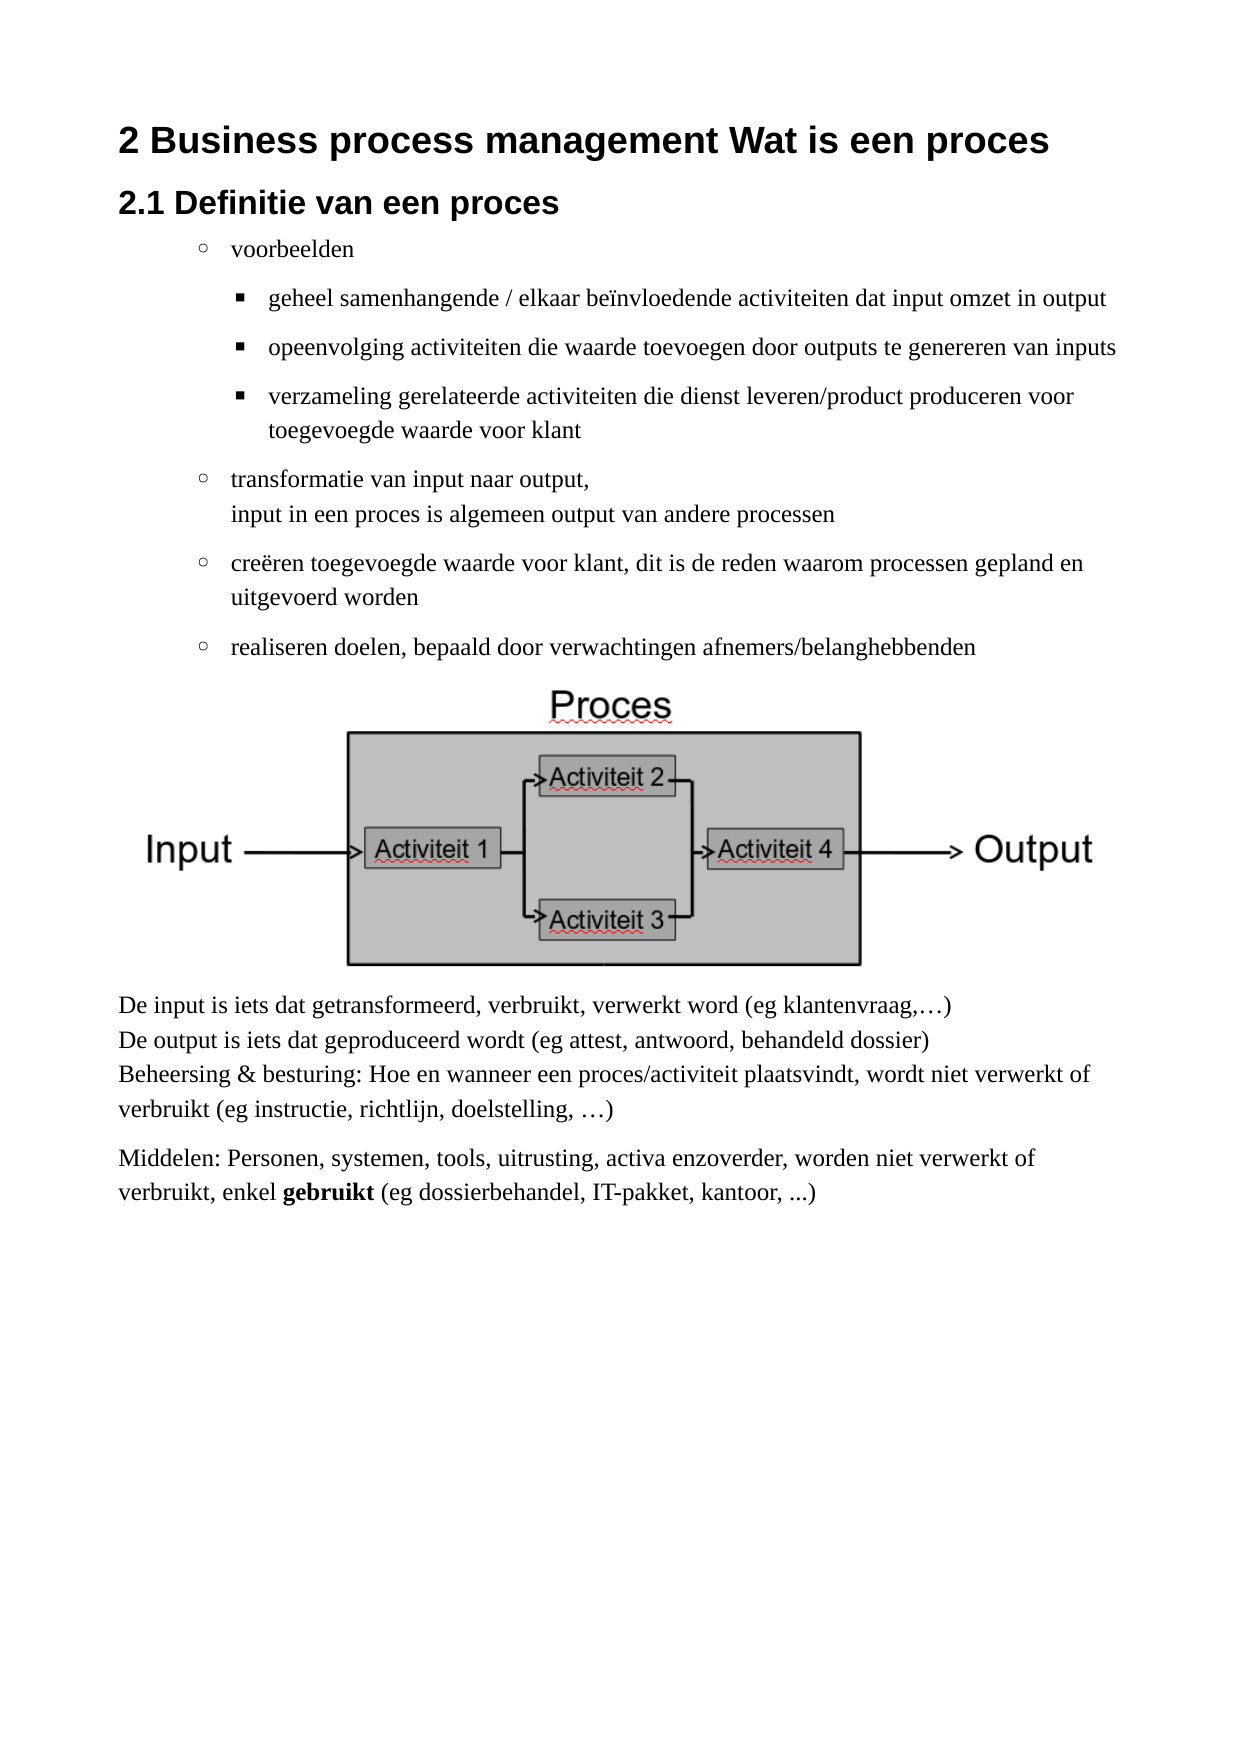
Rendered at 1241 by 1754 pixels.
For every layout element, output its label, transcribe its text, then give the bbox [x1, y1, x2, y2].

list voorbeelden [193, 234, 1122, 262]
list creëren toegevoegde waarde voor klant, dit is de reden waarom processen gepland en uitgevoerd worden [193, 548, 1122, 611]
text De input is iets dat getransformeerd, verbruikt, verwerkt word (eg klantenvraag,…) De output is iets dat geproduceerd wordt (eg attest, antwoord, behandeld dossier) Beheersing & besturing: Hoe en wanneer een proces/activiteit plaatsvindt, wordt niet verwerkt of verbruikt (eg instructie, richtlijn, doelstelling, …) [118, 985, 1122, 1122]
list realiseren doelen, bepaald door verwachtingen afnemers/belanghebbenden [193, 632, 1122, 660]
picture [136, 680, 314, 985]
list transformatie van input naar output, input in een proces is algemeen output van andere processen [193, 464, 1122, 528]
text Middelen: Personen, systemen, tools, uitrusting, activa enzoverder, worden niet verwerkt of verbruikt, enkel gebruikt (eg dossierbehandel, IT-pakket, kantoor, ...) [118, 1143, 1122, 1206]
subtitle 2 Business process management Wat is een proces [118, 118, 1122, 162]
subtitle 2.1 Definitie van een proces [118, 183, 1122, 221]
list geheel samenhangende / elkaar beïnvloedende activiteiten dat input omzet in output [231, 283, 1122, 312]
list verzameling gerelateerde activiteiten die dienst leveren/product produceren voor toegevoegde waarde voor klant [231, 381, 1122, 444]
list opeenvolging activiteiten die waarde toevoegen door outputs te genereren van inputs [231, 332, 1122, 361]
